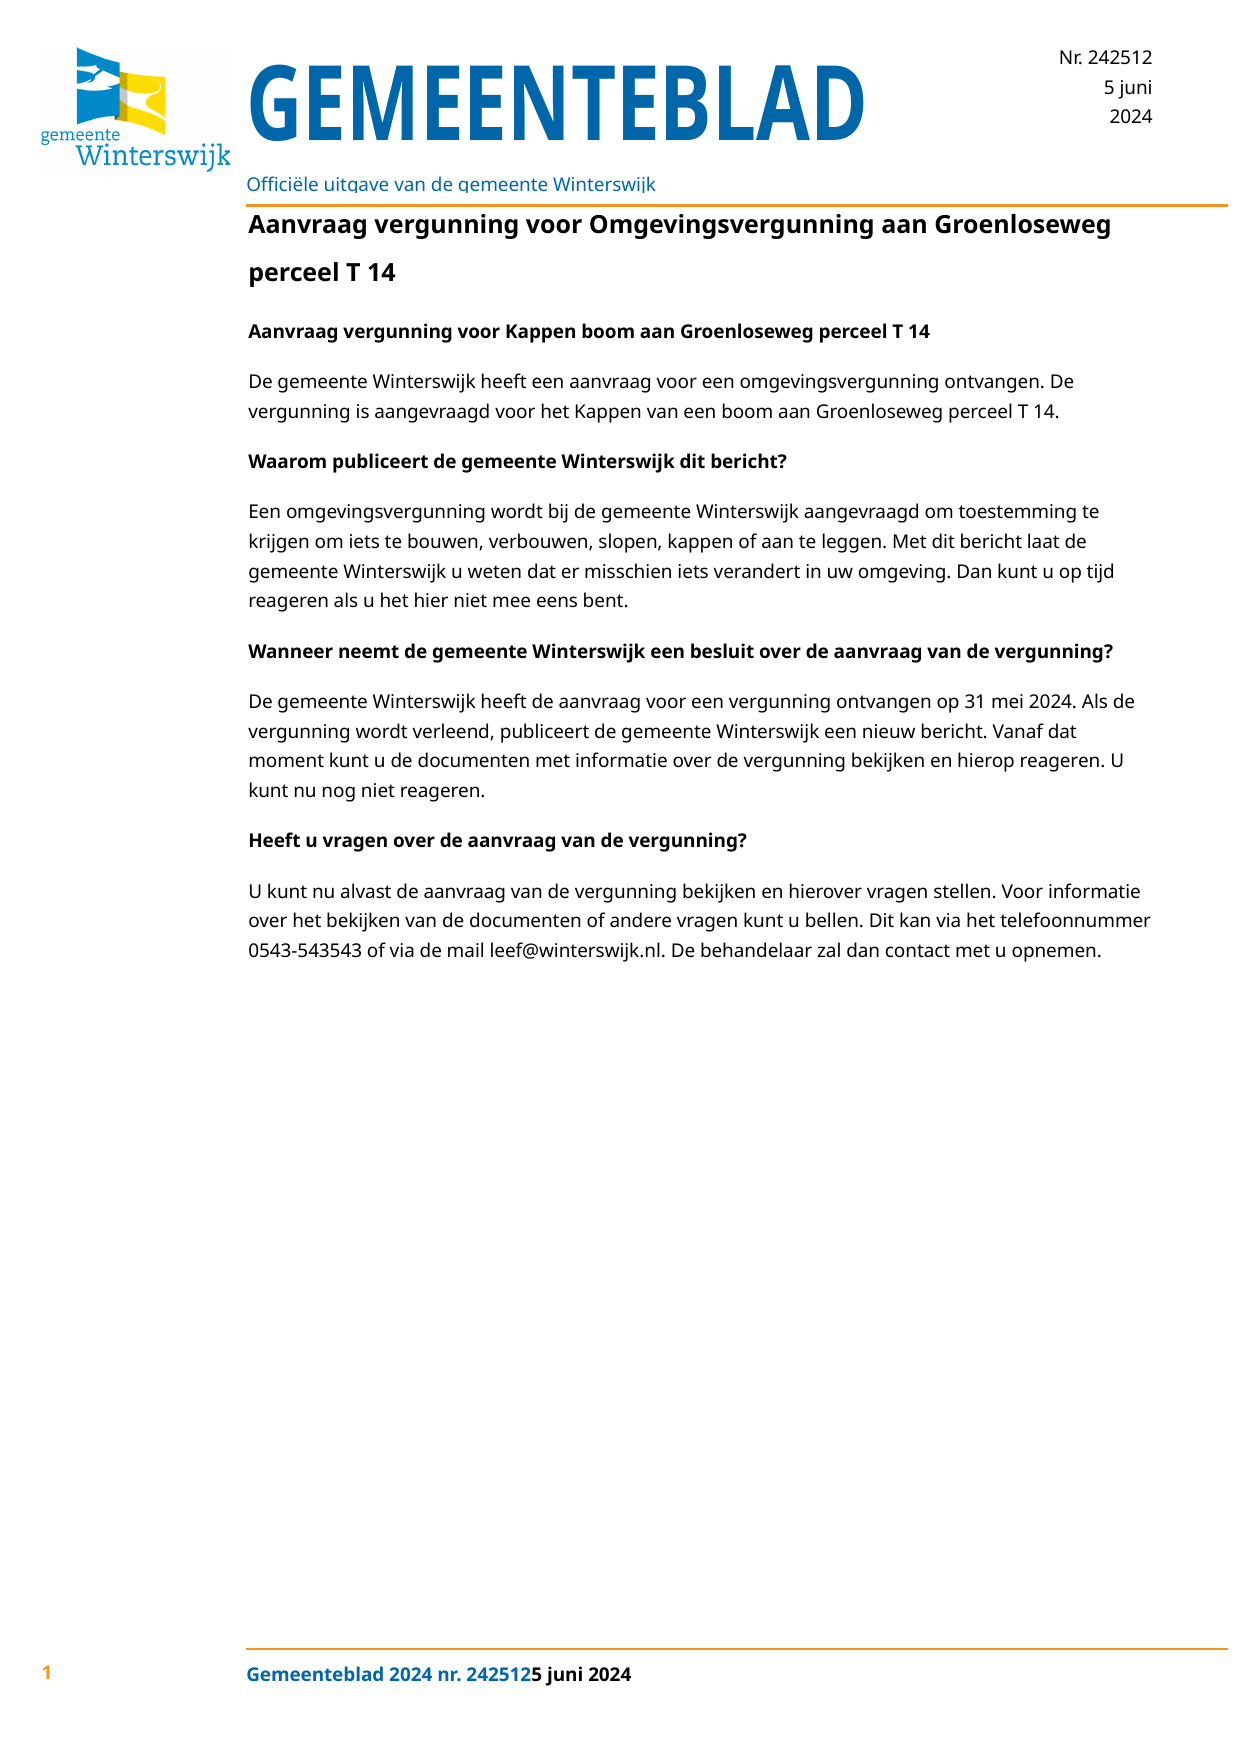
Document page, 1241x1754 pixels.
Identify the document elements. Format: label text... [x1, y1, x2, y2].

text Wanneer neemt de gemeente Winterswijk een besluit over de aanvraag van de vergunning? [248, 638, 1152, 664]
text Aanvraag vergunning voor Kappen boom aan Groenloseweg perceel T 14 [248, 318, 1152, 344]
text Een omgevingsvergunning wordt bij de gemeente Winterswijk aangevraagd om toestemming te krijgen om iets te bouwen, verbouwen, slopen, kappen of aan te leggen. Met dit bericht laat de gemeente Winterswijk u weten dat er misschien iets verandert in uw omgeving. Dan kunt u op tijd reageren als u het hier niet mee eens bent. [248, 499, 1152, 613]
picture [41, 47, 231, 172]
text Waarom publiceert de gemeente Winterswijk dit bericht? [248, 448, 1152, 474]
text Aanvraag vergunning voor Omgevingsvergunning aan Groenloseweg perceel T 14 [248, 207, 1152, 288]
picture [225, 153, 231, 162]
text De gemeente Winterswijk heeft de aanvraag voor een vergunning ontvangen op 31 mei 2024. Als de vergunning wordt verleend, publiceert de gemeente Winterswijk een nieuw bericht. Vanaf dat moment kunt u de documenten met informatie over de vergunning bekijken en hierop reageren. U kunt nu nog niet reageren. [248, 688, 1152, 803]
text U kunt nu alvast de aanvraag van de vergunning bekijken en hierover vragen stellen. Voor informatie over het bekijken van de documenten of andere vragen kunt u bellen. Dit kan via het telefoonnummer 0543-543543 of via de mail leef@winterswijk.nl. De behandelaar zal dan contact met u opnemen. [248, 878, 1152, 963]
text De gemeente Winterswijk heeft een aanvraag voor een omgevingsvergunning ontvangen. De vergunning is aangevraagd voor het Kappen van een boom aan Groenloseweg perceel T 14. [248, 368, 1152, 424]
text Heeft u vragen over de aanvraag van de vergunning? [248, 827, 1152, 853]
